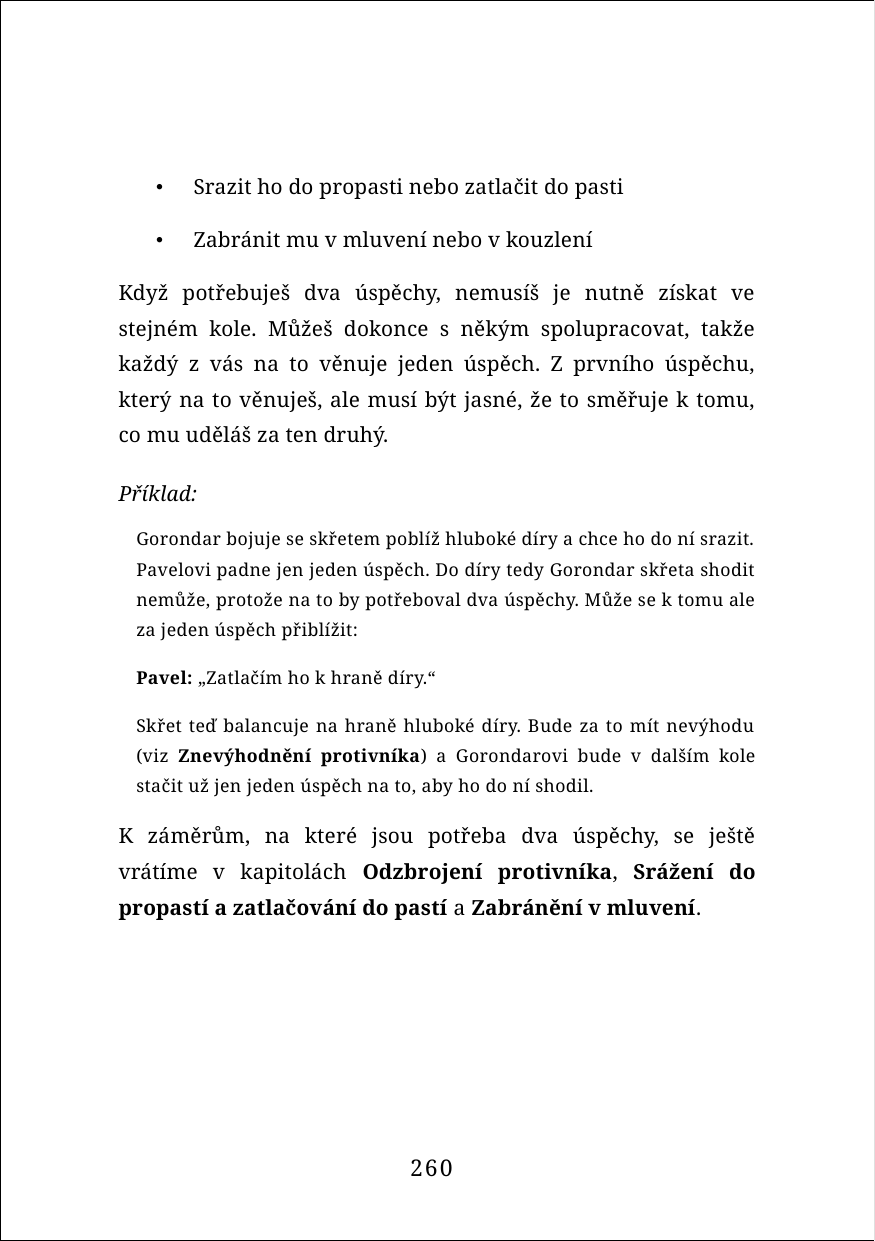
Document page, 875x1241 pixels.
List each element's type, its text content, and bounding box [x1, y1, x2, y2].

text Příklad: [118, 479, 756, 508]
text Pavel: „Zatlačím ho k hraně díry.“ [136, 665, 756, 689]
text Když potřebuješ dva úspěchy, nemusíš je nutně získat ve stejném kole. Můžeš dokonce s někým spolupracovat, takže každý z vás na to věnuje jeden úspěch. Z prvního úspěchu, který na to věnuješ, ale musí být jasné, že to směřuje k tomu, co mu uděláš za ten druhý. [118, 278, 756, 449]
list Zabránit mu v mluvení nebo v kouzlení [156, 225, 756, 253]
text Gorondar bojuje se skřetem poblíž hluboké díry a chce ho do ní srazit. Pavelovi padne jen jeden úspěch. Do díry tedy Gorondar skřeta shodit nemůže, protože na to by potřeboval dva úspěchy. Může se k tomu ale za jeden úspěch přiblížit: [136, 527, 756, 642]
text Skřet teď balancuje na hraně hluboké díry. Bude za to mít nevýhodu (viz Znevýhodnění protivníka) a Gorondarovi bude v dalším kole stačit už jen jeden úspěch na to, aby ho do ní shodil. [136, 713, 756, 798]
text K záměrům, na které jsou potřeba dva úspěchy, se ještě vrátíme v kapitolách Odzbrojení protivníka, Srážení do propastí a zatlačování do pastí a Zabránění v mluvení. [118, 822, 756, 921]
list Srazit ho do propasti nebo zatlačit do pasti [156, 172, 756, 200]
